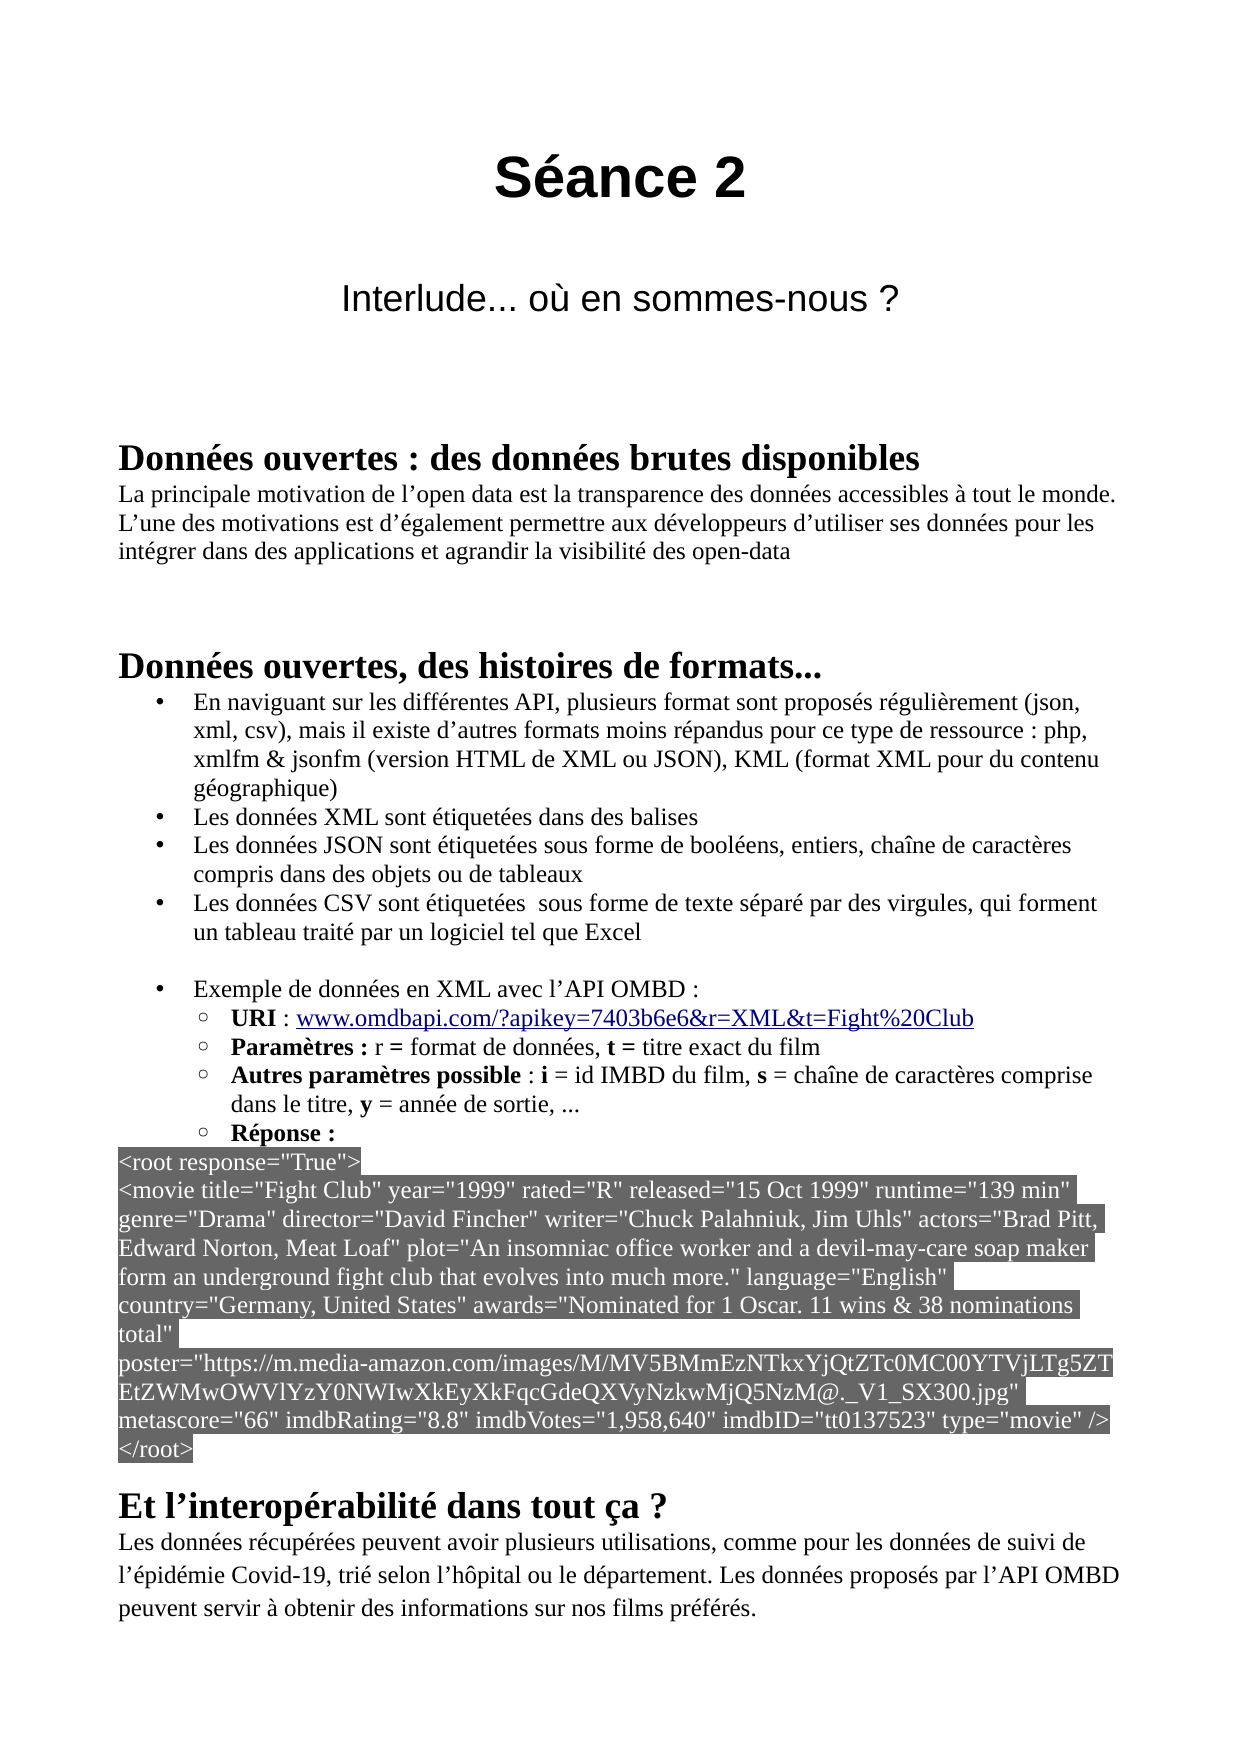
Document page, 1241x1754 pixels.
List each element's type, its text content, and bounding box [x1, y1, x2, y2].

subtitle Et l’interopérabilité dans tout ça ? [118, 1484, 1122, 1527]
subtitle Données ouvertes : des données brutes disponibles [118, 436, 1122, 479]
list Paramètres : r = format de données, t = titre exact du film [193, 1032, 1122, 1060]
text La principale motivation de l’open data est la transparence des données accessibles à tout le monde. L’une des motivations est d’également permettre aux développeurs d’utiliser ses données pour les intégrer dans des applications et agrandir la visibilité des open-data [118, 479, 1122, 565]
list Les données JSON sont étiquetées sous forme de booléens, entiers, chaîne de caractères compris dans des objets ou de tableaux [156, 830, 1122, 888]
text </root> [118, 1434, 1122, 1463]
list Autres paramètres possible : i = id IMBD du film, s = chaîne de caractères comprise dans le titre, y = année de sortie, ... [193, 1060, 1122, 1118]
list Les données CSV sont étiquetées sous forme de texte séparé par des virgules, qui forment un tableau traité par un logiciel tel que Excel [156, 888, 1122, 945]
text Séance 2 [118, 143, 1122, 210]
subtitle Données ouvertes, des histoires de formats... [118, 643, 1122, 687]
list En naviguant sur les différentes API, plusieurs format sont proposés régulièrement (json, xml, csv), mais il existe d’autres formats moins répandus pour ce type de ressource : php, xmlfm & jsonfm (version HTML de XML ou JSON), KML (format XML pour du contenu géographique) [156, 687, 1122, 802]
list Exemple de données en XML avec l’API OMBD : [156, 974, 1122, 1003]
text <root response="True"> [118, 1147, 1122, 1175]
list URI : www.omdbapi.com/?apikey=7403b6e6&r=XML&t=Fight%20Club [193, 1003, 1122, 1032]
list Les données XML sont étiquetées dans des balises [156, 802, 1122, 830]
text Les données récupérées peuvent avoir plusieurs utilisations, comme pour les données de suivi de l’épidémie Covid-19, trié selon l’hôpital ou le département. Les données proposés par l’API OMBD peuvent servir à obtenir des informations sur nos films préférés. [118, 1527, 1122, 1622]
text Interlude... où en sommes-nous ? [118, 277, 1122, 320]
text <movie title="Fight Club" year="1999" rated="R" released="15 Oct 1999" runtime="139 min" genre="Drama" director="David Fincher" writer="Chuck Palahniuk, Jim Uhls" actors="Brad Pitt, Edward Norton, Meat Loaf" plot="An insomniac office worker and a devil-may-care soap maker form an underground fight club that evolves into much more." language="English" country="Germany, United States" awards="Nominated for 1 Oscar. 11 wins & 38 nominations total" poster="https://m.media-amazon.com/images/M/MV5BMmEzNTkxYjQtZTc0MC00YTVjLTg5ZTEtZWMwOWVlYzY0NWIwXkEyXkFqcGdeQXVyNzkwMjQ5NzM@._V1_SX300.jpg" metascore="66" imdbRating="8.8" imdbVotes="1,958,640" imdbID="tt0137523" type="movie" /> [118, 1175, 1122, 1434]
list Réponse : [193, 1118, 1122, 1147]
